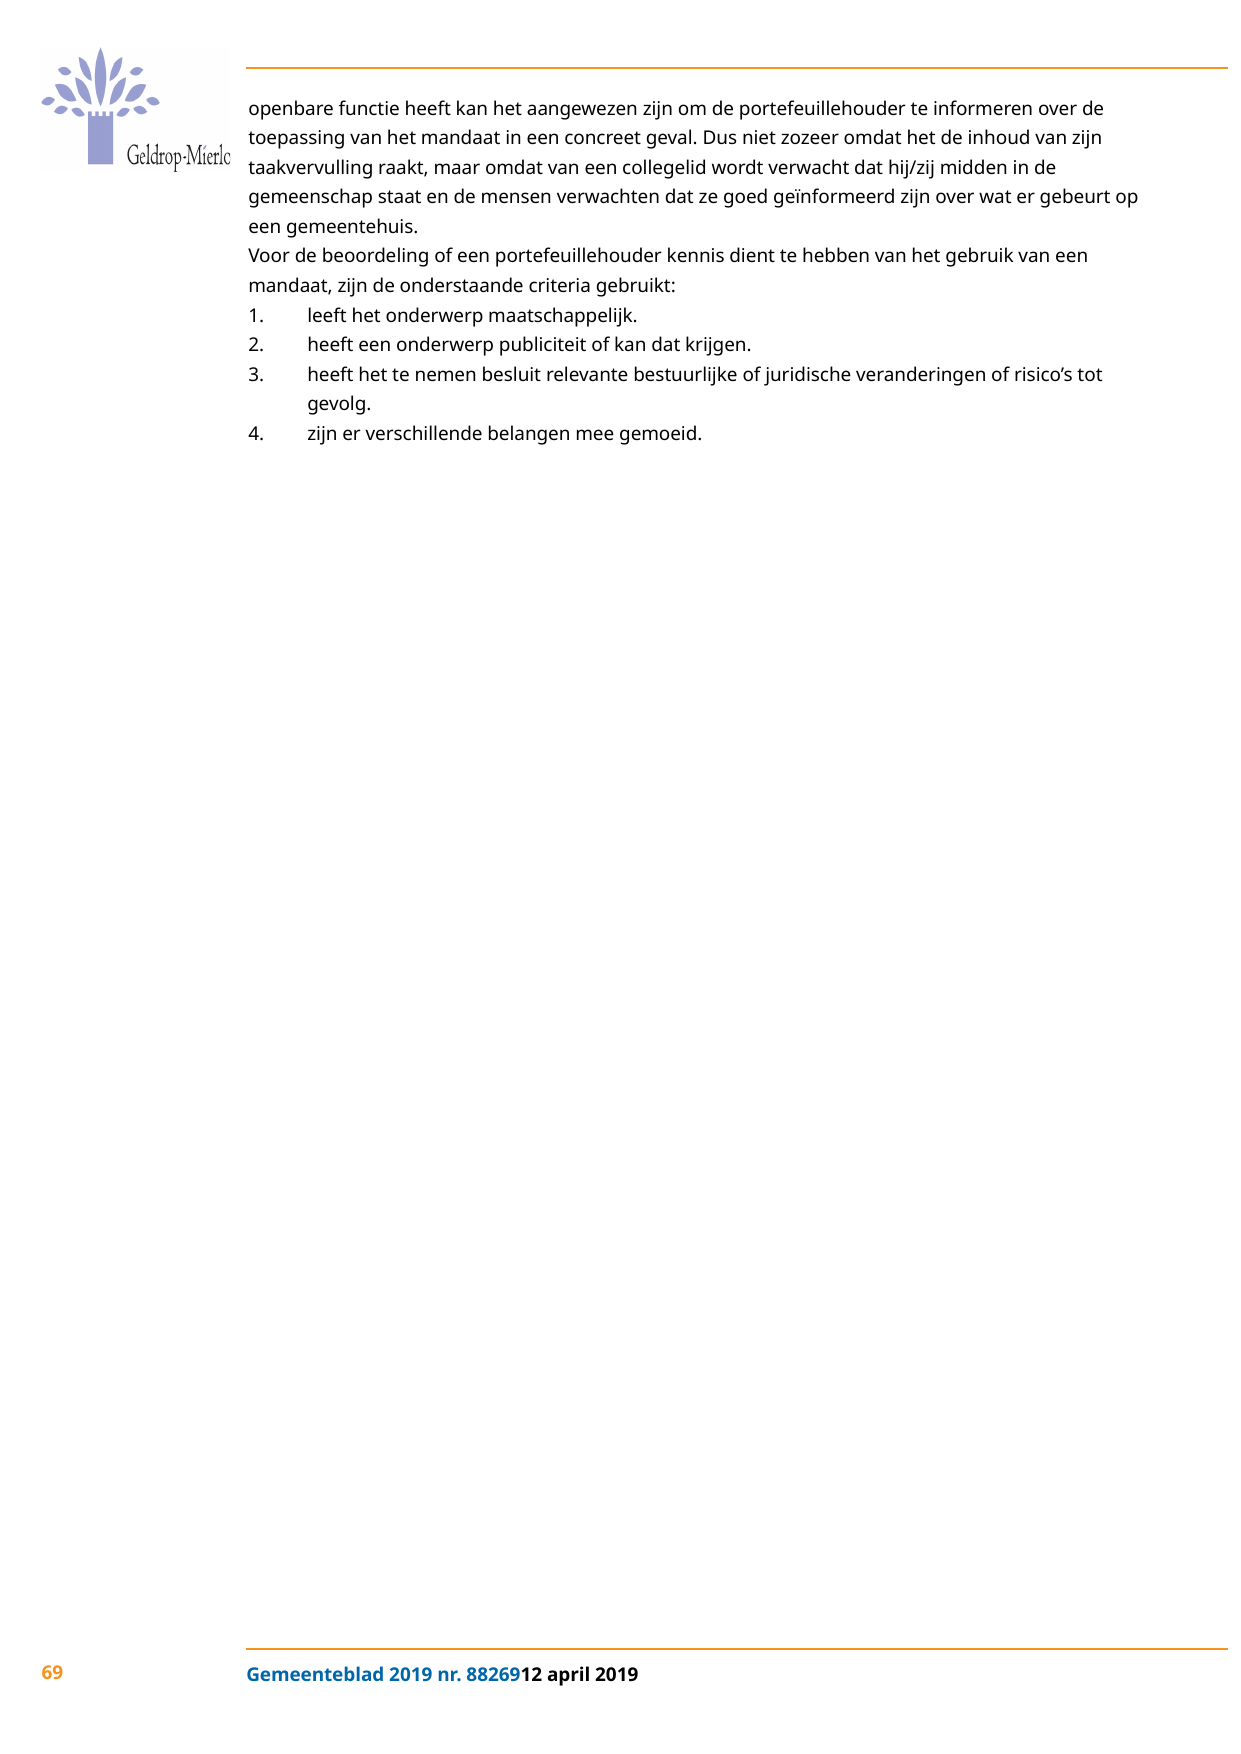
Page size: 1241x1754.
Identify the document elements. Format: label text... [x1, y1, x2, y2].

list heeft het te nemen besluit relevante bestuurlijke of juridische veranderingen of risico’s tot gevolg. [248, 361, 1152, 416]
list heeft een onderwerp publiciteit of kan dat krijgen. [248, 331, 1152, 357]
list zijn er verschillende belangen mee gemoeid. [248, 420, 1152, 446]
list leeft het onderwerp maatschappelijk. [248, 302, 1152, 328]
text Voor de beoordeling of een portefeuillehouder kennis dient te hebben van het gebruik van een mandaat, zijn de onderstaande criteria gebruikt: [248, 243, 1152, 298]
text openbare functie heeft kan het aangewezen zijn om de portefeuillehouder te informeren over de toepassing van het mandaat in een concreet geval. Dus niet zozeer omdat het de inhoud van zijn taakvervulling raakt, maar omdat van een collegelid wordt verwacht dat hij/zij midden in de gemeenschap staat en de mensen verwachten dat ze goed geïnformeerd zijn over wat er gebeurt op een gemeentehuis. [248, 95, 1152, 239]
picture [41, 47, 231, 172]
